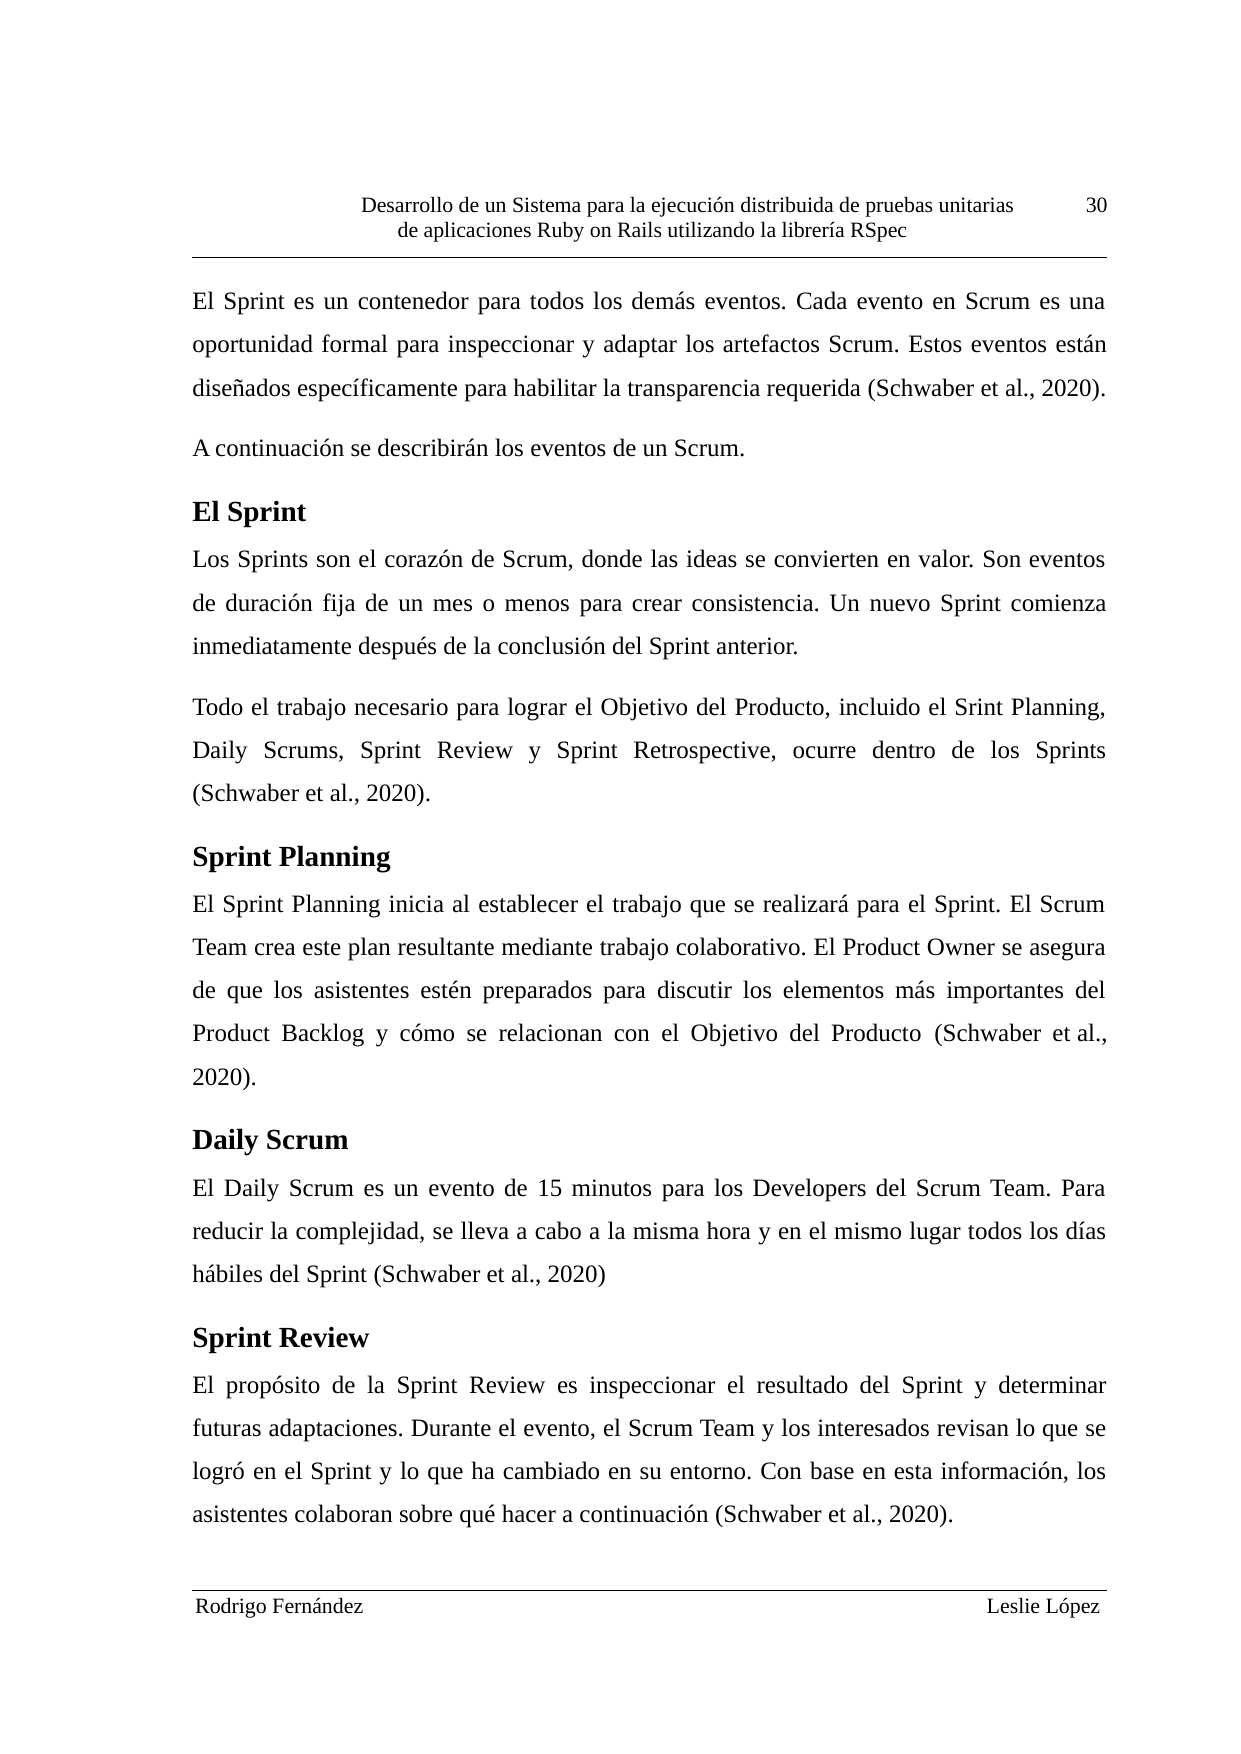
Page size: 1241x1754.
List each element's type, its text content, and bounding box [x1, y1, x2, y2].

subtitle Sprint Planning [192, 839, 1107, 872]
list El propósito de la Sprint Review es inspeccionar el resultado del Sprint y determinar futuras adaptaciones. Durante el evento, el Scrum Team y los interesados revisan lo que se logró en el Sprint y lo que ha cambiado en su entorno. Con base en esta información, los asistentes colaboran sobre qué hacer a continuación (Schwaber et al., 2020). [192, 1370, 1107, 1528]
list Los Sprints son el corazón de Scrum, donde las ideas se convierten en valor. Son eventos de duración fija de un mes o menos para crear consistencia. Un nuevo Sprint comienza inmediatamente después de la conclusión del Sprint anterior. [192, 544, 1107, 659]
list El Daily Scrum es un evento de 15 minutos para los Developers del Scrum Team. Para reducir la complejidad, se lleva a cabo a la misma hora y en el mismo lugar todos los días hábiles del Sprint (Schwaber et al., 2020) [192, 1173, 1107, 1288]
subtitle Daily Scrum [192, 1122, 1107, 1156]
list A continuación se describirán los eventos de un Scrum. [192, 433, 1107, 462]
list El Sprint Planning inicia al establecer el trabajo que se realizará para el Sprint. El Scrum Team crea este plan resultante mediante trabajo colaborativo. El Product Owner se asegura de que los asistentes estén preparados para discutir los elementos más importantes del Product Backlog y cómo se relacionan con el Objetivo del Producto (Schwaber et al., 2020)⁠. [192, 889, 1107, 1090]
subtitle El Sprint [192, 494, 1107, 528]
list Todo el trabajo necesario para lograr el Objetivo del Producto, incluido el Srint Planning, Daily Scrums, Sprint Review y Sprint Retrospective, ocurre dentro de los Sprints (Schwaber et al., 2020)⁠. [192, 692, 1107, 807]
list El Sprint es un contenedor para todos los demás eventos. Cada evento en Scrum es una oportunidad formal para inspeccionar y adaptar los artefactos Scrum. Estos eventos están diseñados específicamente para habilitar la transparencia requerida (Schwaber et al., 2020).⁠ [192, 286, 1107, 401]
subtitle Sprint Review [192, 1320, 1107, 1353]
